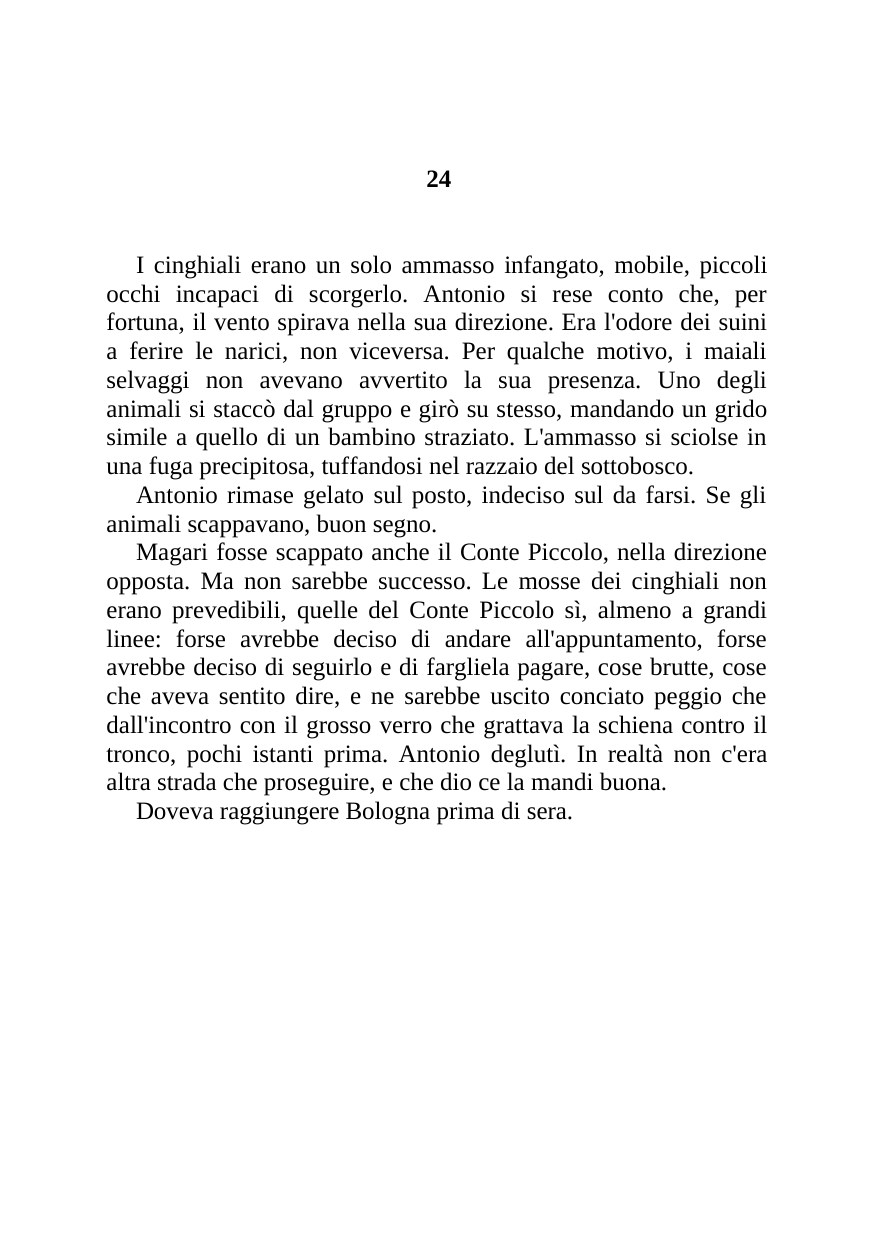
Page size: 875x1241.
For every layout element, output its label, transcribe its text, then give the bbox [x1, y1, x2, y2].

text 24 [120, 164, 757, 192]
text Magari fosse scappato anche il Conte Piccolo, nella direzione opposta. Ma non sarebbe successo. Le mosse dei cinghiali non erano prevedibili, quelle del Conte Piccolo sì, almeno a grandi linee: forse avrebbe deciso di andare all'appuntamento, forse avrebbe deciso di seguirlo e di fargliela pagare, cose brutte, cose che aveva sentito dire, e ne sarebbe uscito conciato peggio che dall'incontro con il grosso verro che grattava la schiena contro il tronco, pochi istanti prima. Antonio deglutì. In realtà non c'era altra strada che proseguire, e che dio ce la mandi buona. [106, 537, 768, 796]
text Antonio rimase gelato sul posto, indeciso sul da farsi. Se gli animali scappavano, buon segno. [106, 480, 768, 537]
text I cinghiali erano un solo ammasso infangato, mobile, piccoli occhi incapaci di scorgerlo. Antonio si rese conto che, per fortuna, il vento spirava nella sua direzione. Era l'odore dei suini a ferire le narici, non viceversa. Per qualche motivo, i maiali selvaggi non avevano avvertito la sua presenza. Uno degli animali si staccò dal gruppo e girò su stesso, mandando un grido simile a quello di un bambino straziato. L'ammasso si sciolse in una fuga precipitosa, tuffandosi nel razzaio del sottobosco. [106, 250, 768, 480]
text Doveva raggiungere Bologna prima di sera. [106, 796, 768, 825]
